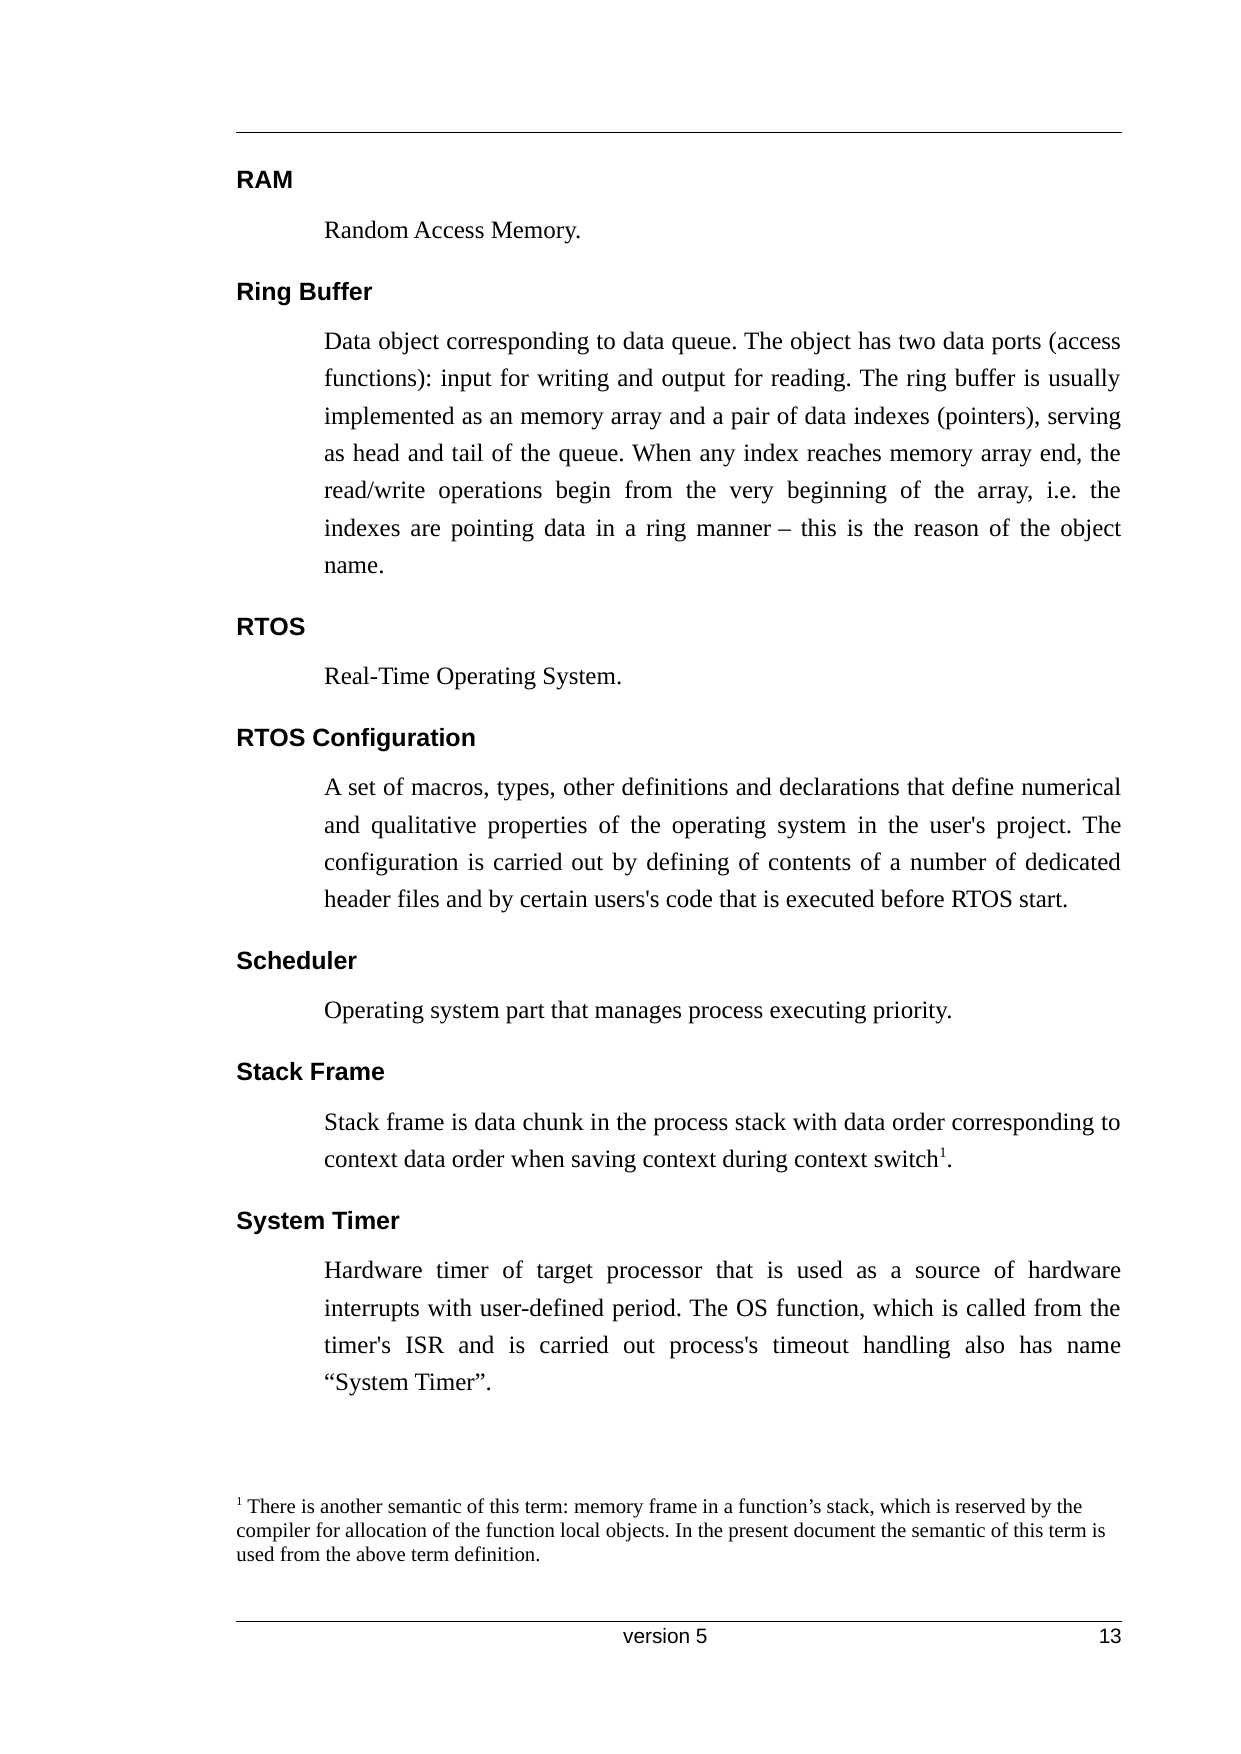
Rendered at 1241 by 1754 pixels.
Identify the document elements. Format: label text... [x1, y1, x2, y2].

text There is another semantic of this term: memory frame in a function’s stack, which is reserved by the compiler for allocation of the function local objects. In the present document the semantic of this term is used from the above term definition. [236, 1494, 1122, 1566]
text Real-Time Operating System. [324, 661, 1122, 690]
text RTOS [236, 611, 1122, 640]
text Stack Frame [236, 1057, 1122, 1086]
text RAM [236, 165, 1122, 194]
text Data object corresponding to data queue. The object has two data ports (access functions): input for writing and output for reading. The ring buffer is usually implemented as an memory array and a pair of data indexes (pointers), serving as head and tail of the queue. When any index reaches memory array end, the read/write operations begin from the very beginning of the array, i.e. the indexes are pointing data in a ring manner – this is the reason of the object name. [324, 326, 1122, 579]
text Stack frame is data chunk in the process stack with data order corresponding to context data order when saving context during context switch. [324, 1107, 1122, 1173]
text Random Access Memory. [324, 215, 1122, 244]
text Operating system part that manages process executing priority. [324, 996, 1122, 1024]
text Scheduler [236, 946, 1122, 974]
text A set of macros, types, other definitions and declarations that define numerical and qualitative properties of the operating system in the user's project. The configuration is carried out by defining of contents of a number of dedicated header files and by certain users's code that is executed before RTOS start. [324, 772, 1122, 913]
text Hardware timer of target processor that is used as a source of hardware interrupts with user-defined period. The OS function, which is called from the timer's ISR and is carried out process's timeout handling also has name “System Timer”. [324, 1255, 1122, 1396]
text System Timer [236, 1206, 1122, 1234]
text RTOS Configuration [236, 723, 1122, 751]
text Ring Buffer [236, 276, 1122, 305]
